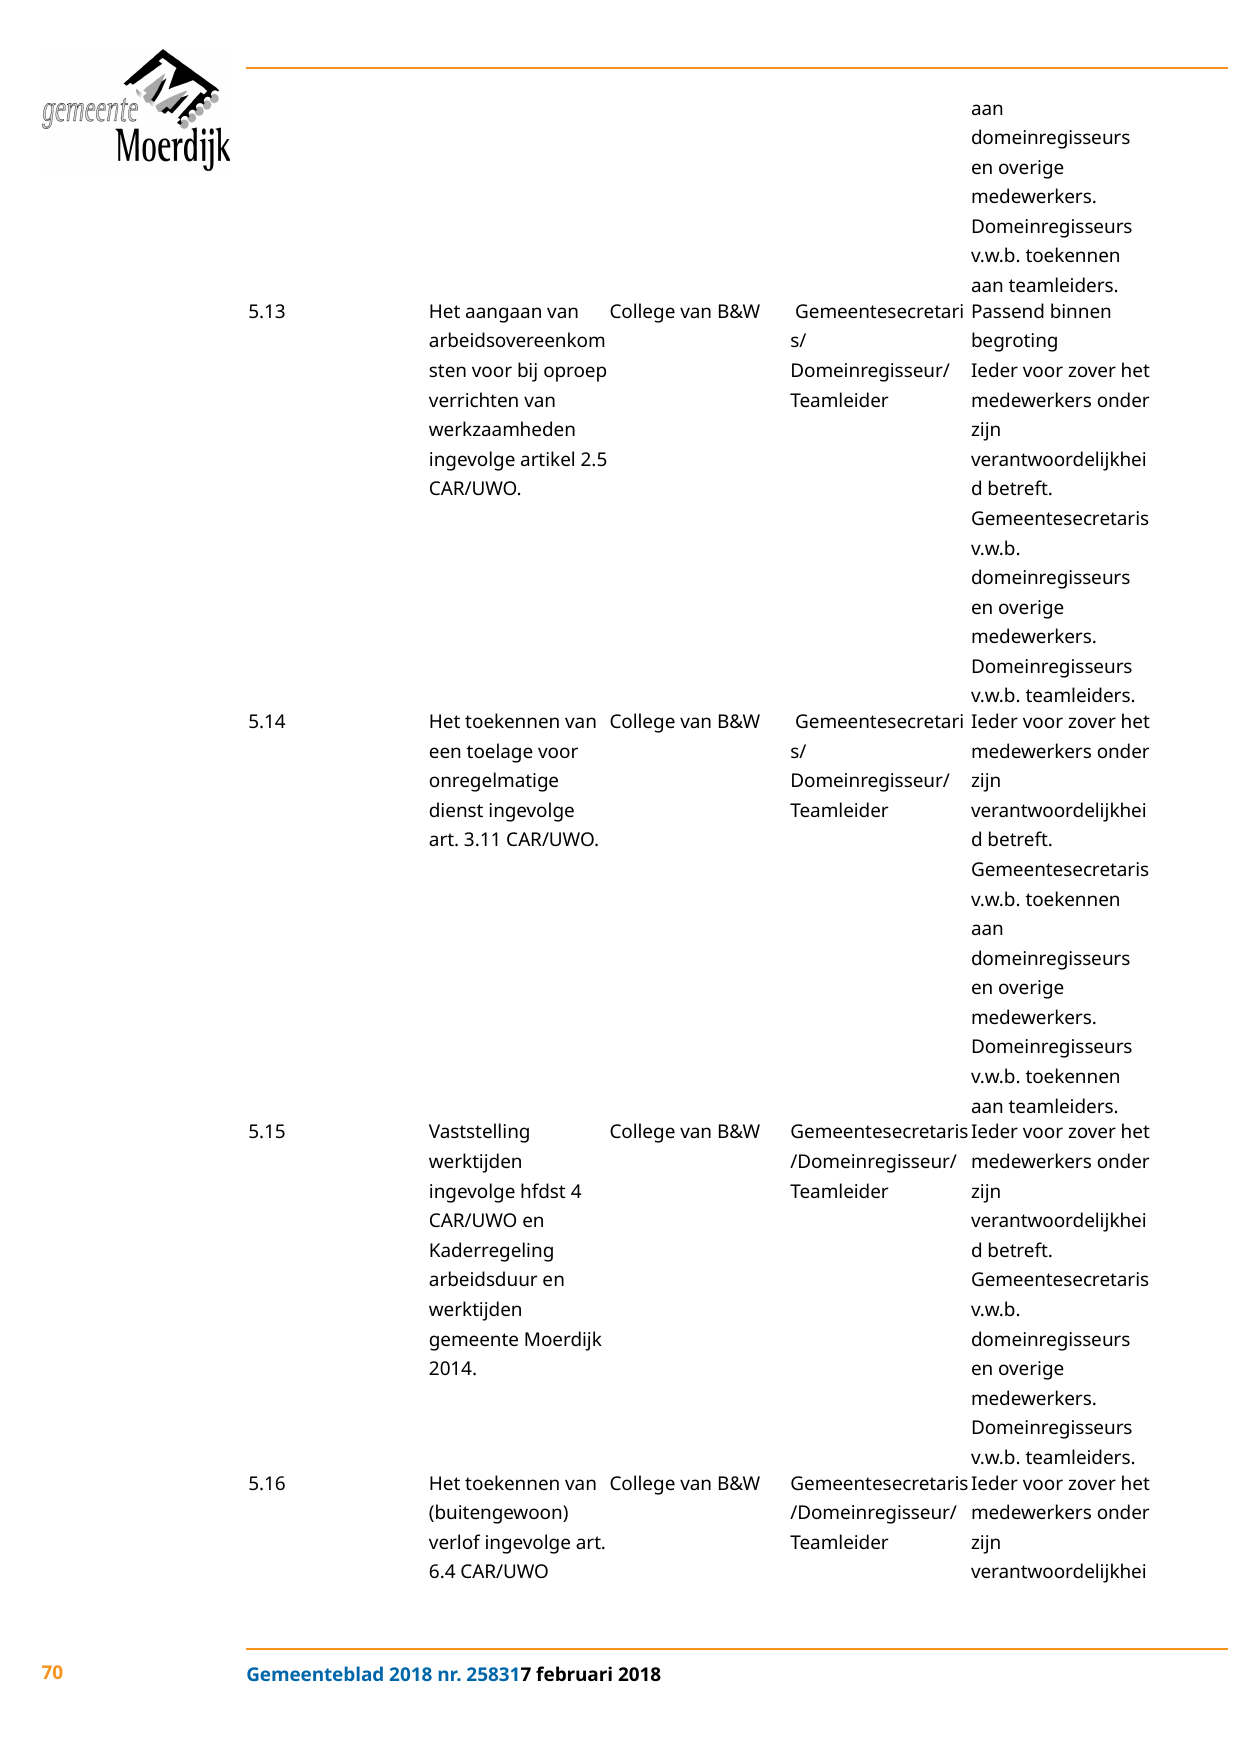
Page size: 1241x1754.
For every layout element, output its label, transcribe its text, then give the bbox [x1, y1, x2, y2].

table_cell aan domeinregisseurs en overige medewerkers. Domeinregisseurs v.w.b. toekennen aan teamleiders. [971, 95, 1152, 298]
table_cell Gemeentesecretaris/Domeinregisseur/Teamleider [790, 298, 971, 708]
table_cell 5.16 [248, 1470, 429, 1584]
table_cell Ieder voor zover het medewerkers onder zijn verantwoordelijkheid betreft. Gemeentesecretaris v.w.b. toekennen aan domeinregisseurs en overige medewerkers. Domeinregisseurs v.w.b. toekennen aan teamleiders. [971, 708, 1152, 1119]
table_cell Gemeentesecretaris/Domeinregisseur/Teamleider [790, 1470, 971, 1584]
table_cell Passend binnen begroting Ieder voor zover het medewerkers onder zijn verantwoordelijkheid betreft. Gemeentesecretaris v.w.b. domeinregisseurs en overige medewerkers. Domeinregisseurs v.w.b. teamleiders. [971, 298, 1152, 708]
table_cell Ieder voor zover het medewerkers onder zijn verantwoordelijkheid betreft. Gemeentesecretaris v.w.b. domeinregisseurs en overige medewerkers. Domeinregisseurs v.w.b. teamleiders. [971, 1119, 1152, 1470]
table_cell [429, 95, 609, 298]
table_cell [248, 95, 429, 298]
table_cell College van B&W [609, 708, 790, 1119]
table_cell Het toekennen van (buitengewoon) verlof ingevolge art. 6.4 CAR/UWO [429, 1470, 609, 1584]
table_cell Gemeentesecretaris/Domeinregisseur/Teamleider [790, 1119, 971, 1470]
table_cell Het toekennen van een toelage voor onregelmatige dienst ingevolge art. 3.11 CAR/UWO. [429, 708, 609, 1119]
table_cell Gemeentesecretaris/Domeinregisseur/Teamleider [790, 708, 971, 1119]
table_cell 5.13 [248, 298, 429, 708]
table_cell 5.14 [248, 708, 429, 1119]
table_cell College van B&W [609, 1470, 790, 1584]
picture [41, 47, 231, 172]
table_cell [790, 95, 971, 298]
table_cell College van B&W [609, 1119, 790, 1470]
table_cell Vaststelling werktijden ingevolge hfdst 4 CAR/UWO en Kaderregeling arbeidsduur en werktijden gemeente Moerdijk 2014. [429, 1119, 609, 1470]
table_cell Ieder voor zover het medewerkers onder zijn verantwoordelijkhei [971, 1470, 1152, 1584]
table_cell 5.15 [248, 1119, 429, 1470]
table_cell [609, 95, 790, 298]
table_cell Het aangaan van arbeidsovereenkomsten voor bij oproep verrichten van werkzaamheden ingevolge artikel 2.5 CAR/UWO. [429, 298, 609, 708]
table_cell College van B&W [609, 298, 790, 708]
